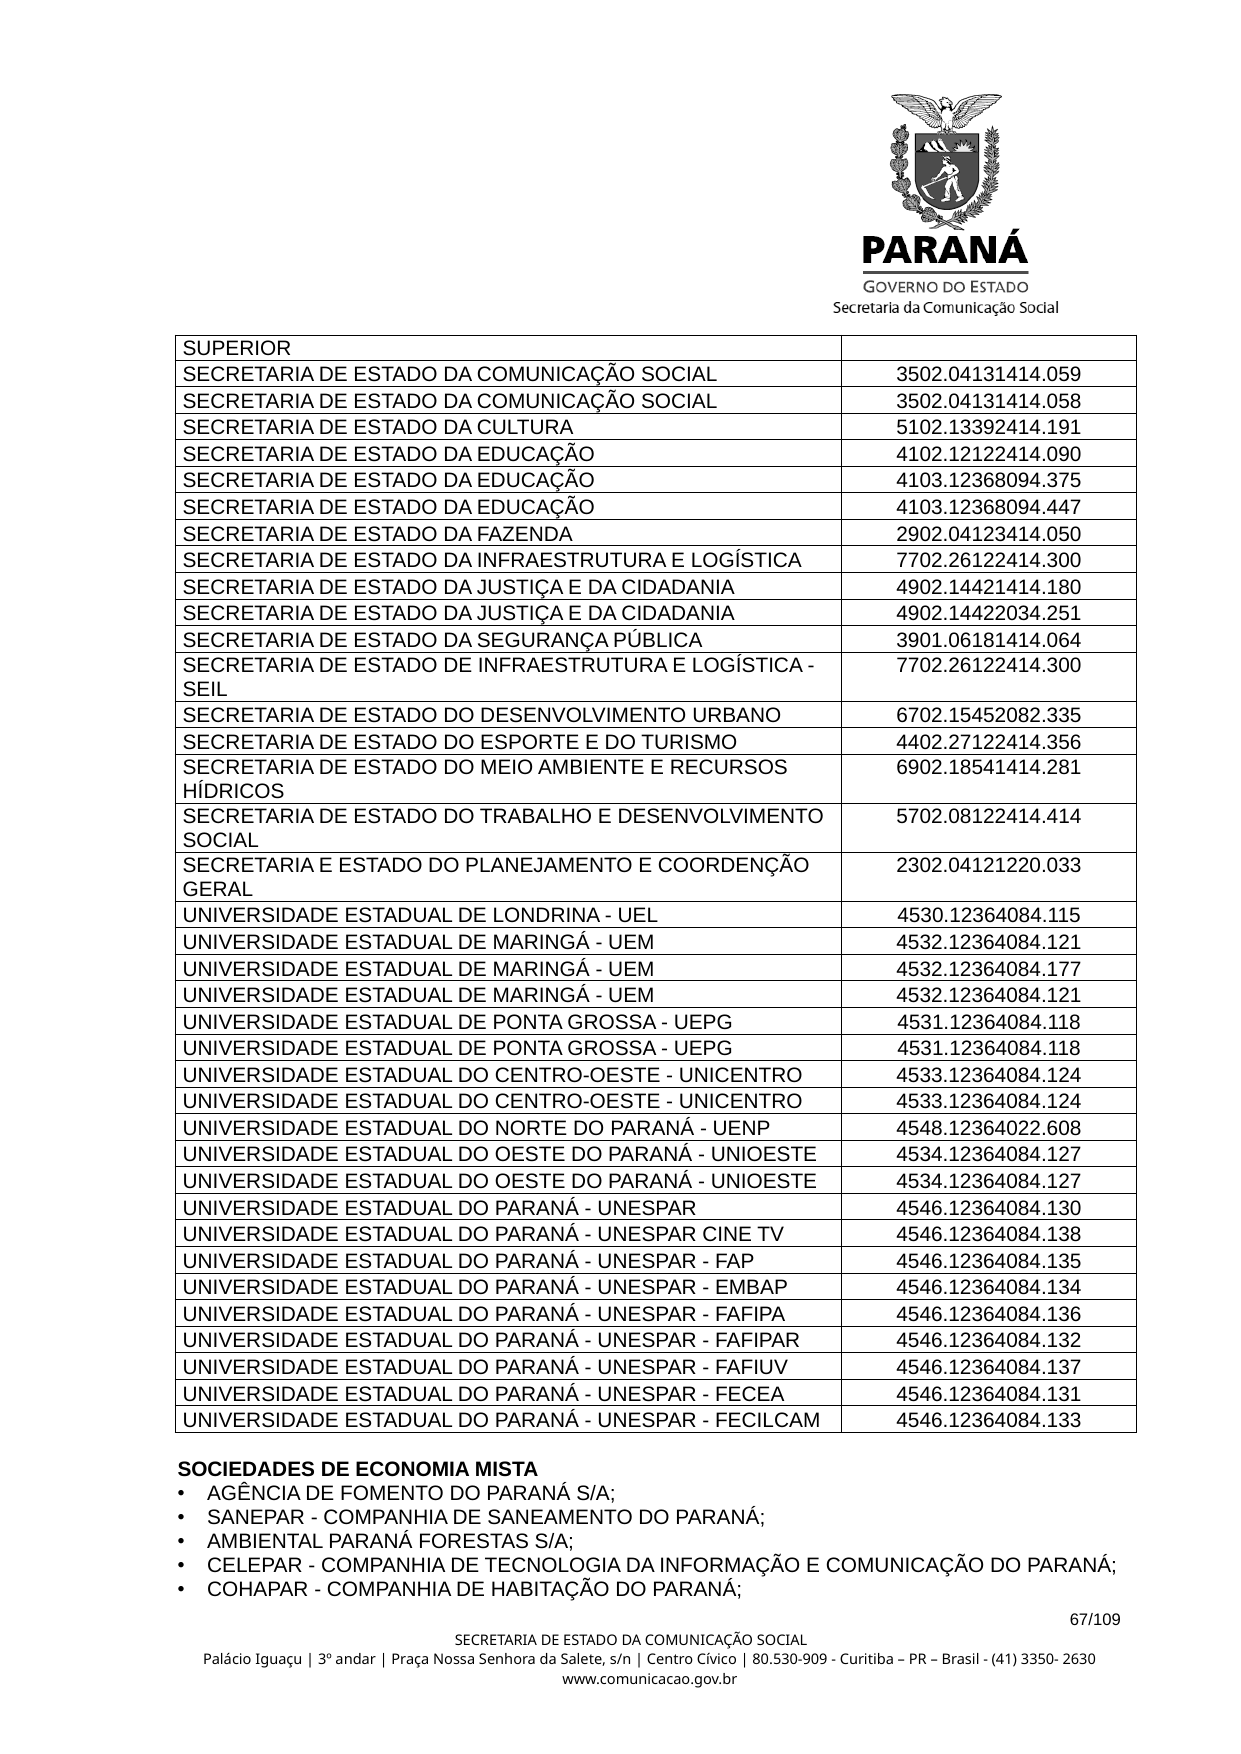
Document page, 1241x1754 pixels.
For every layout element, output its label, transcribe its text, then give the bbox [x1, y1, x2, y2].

table_cell UNIVERSIDADE ESTADUAL DE PONTA GROSSA - UEPG [176, 1008, 841, 1033]
table_cell 4531.12364084.118 [842, 1035, 1136, 1060]
table_cell 4102.12122414.090 [842, 440, 1136, 466]
table_cell 5102.13392414.191 [842, 414, 1136, 439]
table_cell SECRETARIA E ESTADO DO PLANEJAMENTO E COORDENÇÃO GERAL [176, 853, 841, 901]
table_cell UNIVERSIDADE ESTADUAL DO PARANÁ - UNESPAR - FAFIUV [176, 1353, 841, 1379]
table_cell SECRETARIA DE ESTADO DA JUSTIÇA E DA CIDADANIA [176, 573, 841, 598]
table_cell 4534.12364084.127 [842, 1167, 1136, 1193]
table_cell 4548.12364022.608 [842, 1114, 1136, 1140]
list COHAPAR - COMPANHIA DE HABITAÇÃO DO PARANÁ; [177, 1577, 1122, 1601]
table_cell 4530.12364084.115 [842, 902, 1136, 927]
table_cell UNIVERSIDADE ESTADUAL DO OESTE DO PARANÁ - UNIOESTE [176, 1141, 841, 1166]
table_cell 4902.14422034.251 [842, 600, 1136, 625]
table_cell SECRETARIA DE ESTADO DO MEIO AMBIENTE E RECURSOS HÍDRICOS [176, 755, 841, 803]
table_cell 4402.27122414.356 [842, 728, 1136, 754]
table_cell UNIVERSIDADE ESTADUAL DO NORTE DO PARANÁ - UENP [176, 1114, 841, 1140]
table_cell SECRETARIA DE ESTADO DA JUSTIÇA E DA CIDADANIA [176, 600, 841, 625]
table_cell UNIVERSIDADE ESTADUAL DE MARINGÁ - UEM [176, 928, 841, 954]
list SANEPAR - COMPANHIA DE SANEAMENTO DO PARANÁ; [177, 1505, 1122, 1529]
table_cell 4546.12364084.131 [842, 1380, 1136, 1405]
table_cell 4546.12364084.135 [842, 1247, 1136, 1272]
table_cell 4902.14421414.180 [842, 573, 1136, 598]
table_cell 4103.12368094.375 [842, 467, 1136, 492]
table_cell UNIVERSIDADE ESTADUAL DO PARANÁ - UNESPAR - FAFIPA [176, 1300, 841, 1326]
table_cell 3502.04131414.059 [842, 361, 1136, 386]
table_cell UNIVERSIDADE ESTADUAL DE MARINGÁ - UEM [176, 981, 841, 1007]
table_cell 4546.12364084.138 [842, 1220, 1136, 1246]
table_cell SECRETARIA DE ESTADO DA EDUCAÇÃO [176, 493, 841, 519]
table_cell UNIVERSIDADE ESTADUAL DE MARINGÁ - UEM [176, 955, 841, 980]
table_cell 4546.12364084.132 [842, 1327, 1136, 1352]
table_cell [842, 336, 1136, 359]
table_cell SECRETARIA DE ESTADO DA FAZENDA [176, 520, 841, 545]
table_cell 4546.12364084.137 [842, 1353, 1136, 1379]
list CELEPAR - COMPANHIA DE TECNOLOGIA DA INFORMAÇÃO E COMUNICAÇÃO DO PARANÁ; [177, 1553, 1122, 1577]
table_cell SECRETARIA DE ESTADO DA COMUNICAÇÃO SOCIAL [176, 361, 841, 386]
table_cell SECRETARIA DE ESTADO DO ESPORTE E DO TURISMO [176, 728, 841, 754]
table_cell 4546.12364084.133 [842, 1406, 1136, 1432]
table_cell 4532.12364084.121 [842, 928, 1136, 954]
list AGÊNCIA DE FOMENTO DO PARANÁ S/A; [177, 1481, 1122, 1505]
table_cell 2902.04123414.050 [842, 520, 1136, 545]
table_cell 6702.15452082.335 [842, 702, 1136, 727]
table_cell 7702.26122414.300 [842, 546, 1136, 572]
table_cell SECRETARIA DE ESTADO DA INFRAESTRUTURA E LOGÍSTICA [176, 546, 841, 572]
table_cell SECRETARIA DE ESTADO DA EDUCAÇÃO [176, 467, 841, 492]
table_cell 4533.12364084.124 [842, 1088, 1136, 1113]
table_cell SECRETARIA DE ESTADO DO DESENVOLVIMENTO URBANO [176, 702, 841, 727]
table_cell UNIVERSIDADE ESTADUAL DO CENTRO-OESTE - UNICENTRO [176, 1088, 841, 1113]
table_cell UNIVERSIDADE ESTADUAL DO PARANÁ - UNESPAR - FECILCAM [176, 1406, 841, 1432]
table_cell SECRETARIA DE ESTADO DE INFRAESTRUTURA E LOGÍSTICA - SEIL [176, 653, 841, 701]
table_cell SECRETARIA DE ESTADO DA SEGURANÇA PÚBLICA [176, 626, 841, 652]
table_cell 6902.18541414.281 [842, 755, 1136, 803]
table_cell UNIVERSIDADE ESTADUAL DE PONTA GROSSA - UEPG [176, 1035, 841, 1060]
table_cell UNIVERSIDADE ESTADUAL DO PARANÁ - UNESPAR CINE TV [176, 1220, 841, 1246]
table_cell 4531.12364084.118 [842, 1008, 1136, 1033]
table_cell 5702.08122414.414 [842, 804, 1136, 852]
table_cell 7702.26122414.300 [842, 653, 1136, 701]
table_cell UNIVERSIDADE ESTADUAL DO PARANÁ - UNESPAR [176, 1194, 841, 1219]
table_cell SUPERIOR [176, 336, 841, 359]
table_cell 4546.12364084.130 [842, 1194, 1136, 1219]
text SOCIEDADES DE ECONOMIA MISTA [177, 1457, 1122, 1481]
table_cell 4533.12364084.124 [842, 1061, 1136, 1087]
table_cell UNIVERSIDADE ESTADUAL DO PARANÁ - UNESPAR - FECEA [176, 1380, 841, 1405]
table_cell SECRETARIA DE ESTADO DO TRABALHO E DESENVOLVIMENTO SOCIAL [176, 804, 841, 852]
table_cell UNIVERSIDADE ESTADUAL DO PARANÁ - UNESPAR - EMBAP [176, 1274, 841, 1299]
table_cell 4532.12364084.121 [842, 981, 1136, 1007]
table_cell UNIVERSIDADE ESTADUAL DE LONDRINA - UEL [176, 902, 841, 927]
table_cell SECRETARIA DE ESTADO DA CULTURA [176, 414, 841, 439]
table_cell 2302.04121220.033 [842, 853, 1136, 901]
table_cell 4546.12364084.136 [842, 1300, 1136, 1326]
table_cell SECRETARIA DE ESTADO DA EDUCAÇÃO [176, 440, 841, 466]
list AMBIENTAL PARANÁ FORESTAS S/A; [177, 1529, 1122, 1553]
table_cell 4103.12368094.447 [842, 493, 1136, 519]
table_cell UNIVERSIDADE ESTADUAL DO CENTRO-OESTE - UNICENTRO [176, 1061, 841, 1087]
table_cell 3901.06181414.064 [842, 626, 1136, 652]
table_cell UNIVERSIDADE ESTADUAL DO PARANÁ - UNESPAR - FAFIPAR [176, 1327, 841, 1352]
table_cell UNIVERSIDADE ESTADUAL DO PARANÁ - UNESPAR - FAP [176, 1247, 841, 1272]
table_cell SECRETARIA DE ESTADO DA COMUNICAÇÃO SOCIAL [176, 387, 841, 413]
table_cell 4532.12364084.177 [842, 955, 1136, 980]
table_cell 3502.04131414.058 [842, 387, 1136, 413]
table_cell 4546.12364084.134 [842, 1274, 1136, 1299]
table_cell UNIVERSIDADE ESTADUAL DO OESTE DO PARANÁ - UNIOESTE [176, 1167, 841, 1193]
table_cell 4534.12364084.127 [842, 1141, 1136, 1166]
